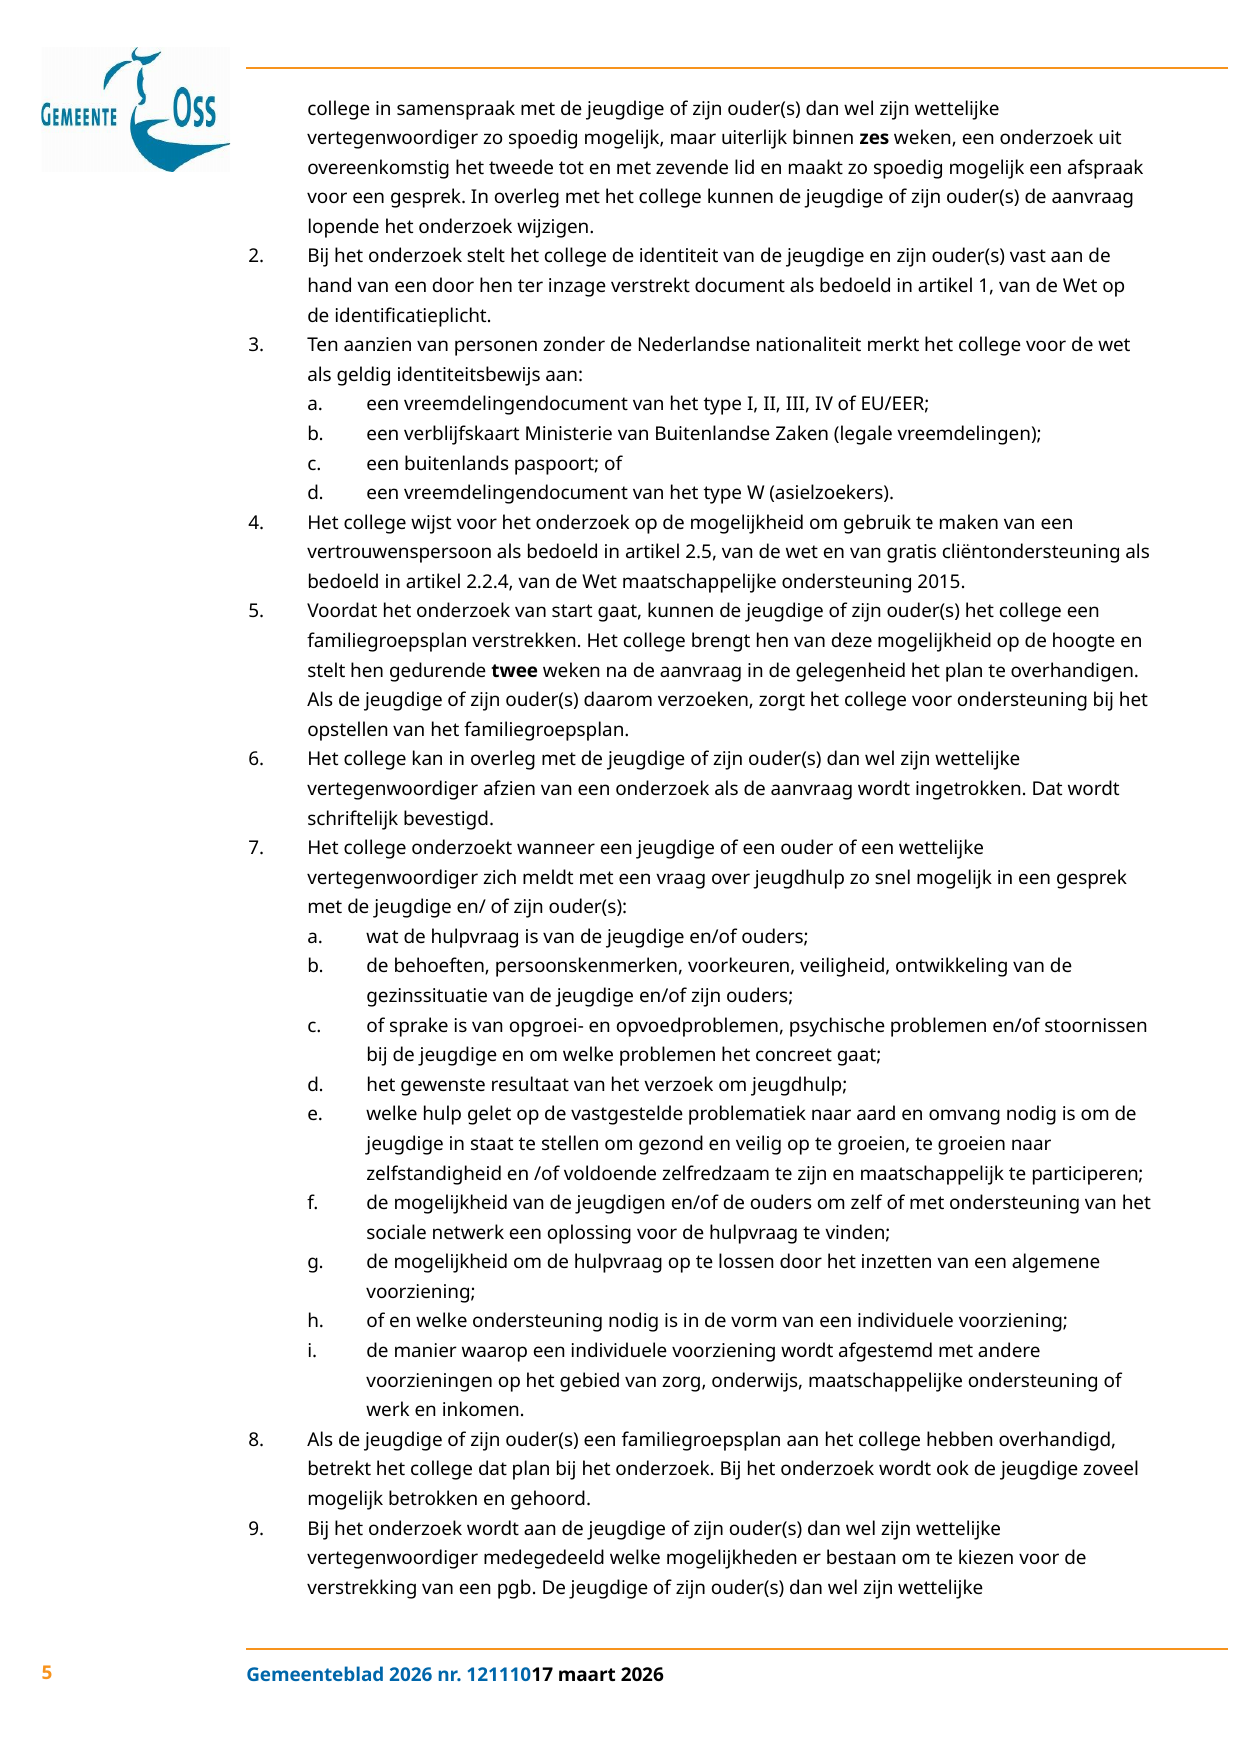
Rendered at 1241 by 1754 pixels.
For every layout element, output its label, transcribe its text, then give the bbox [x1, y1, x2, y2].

list wat de hulpvraag is van de jeugdige en/of ouders; [307, 923, 1152, 949]
picture [41, 47, 231, 172]
list Bij het onderzoek stelt het college de identiteit van de jeugdige en zijn ouder(s) vast aan de hand van een door hen ter inzage verstrekt document als bedoeld in artikel 1, van de Wet op de identificatieplicht. [248, 243, 1152, 328]
list Het college kan in overleg met de jeugdige of zijn ouder(s) dan wel zijn wettelijke vertegenwoordiger afzien van een onderzoek als de aanvraag wordt ingetrokken. Dat wordt schriftelijk bevestigd. [248, 746, 1152, 831]
list Ten aanzien van personen zonder de Nederlandse nationaliteit merkt het college voor de wet als geldig identiteitsbewijs aan: [248, 331, 1152, 387]
list Als de jeugdige of zijn ouder(s) een familiegroepsplan aan het college hebben overhandigd, betrekt het college dat plan bij het onderzoek. Bij het onderzoek wordt ook de jeugdige zoveel mogelijk betrokken en gehoord. [248, 1426, 1152, 1511]
list de mogelijkheid om de hulpvraag op te lossen door het inzetten van een algemene voorziening; [307, 1248, 1152, 1304]
list college in samenspraak met de jeugdige of zijn ouder(s) dan wel zijn wettelijke vertegenwoordiger zo spoedig mogelijk, maar uiterlijk binnen zes weken, een onderzoek uit overeenkomstig het tweede tot en met zevende lid en maakt zo spoedig mogelijk een afspraak voor een gesprek. In overleg met het college kunnen de jeugdige of zijn ouder(s) de aanvraag lopende het onderzoek wijzigen. [248, 95, 1152, 239]
list Voordat het onderzoek van start gaat, kunnen de jeugdige of zijn ouder(s) het college een familiegroepsplan verstrekken. Het college brengt hen van deze mogelijkheid op de hoogte en stelt hen gedurende twee weken na de aanvraag in de gelegenheid het plan te overhandigen. Als de jeugdige of zijn ouder(s) daarom verzoeken, zorgt het college voor ondersteuning bij het opstellen van het familiegroepsplan. [248, 598, 1152, 742]
list een vreemdelingendocument van het type I, II, III, IV of EU/EER; [307, 391, 1152, 416]
list de behoeften, persoonskenmerken, voorkeuren, veiligheid, ontwikkeling van de gezinssituatie van de jeugdige en/of zijn ouders; [307, 953, 1152, 1008]
list Het college wijst voor het onderzoek op de mogelijkheid om gebruik te maken van een vertrouwenspersoon als bedoeld in artikel 2.5, van de wet en van gratis cliëntondersteuning als bedoeld in artikel 2.2.4, van de Wet maatschappelijke ondersteuning 2015. [248, 509, 1152, 594]
list de manier waarop een individuele voorziening wordt afgestemd met andere voorzieningen op het gebied van zorg, onderwijs, maatschappelijke ondersteuning of werk en inkomen. [307, 1337, 1152, 1422]
list of en welke ondersteuning nodig is in de vorm van een individuele voorziening; [307, 1308, 1152, 1333]
list een buitenlands paspoort; of [307, 450, 1152, 476]
list de mogelijkheid van de jeugdigen en/of de ouders om zelf of met ondersteuning van het sociale netwerk een oplossing voor de hulpvraag te vinden; [307, 1189, 1152, 1245]
list een vreemdelingendocument van het type W (asielzoekers). [307, 479, 1152, 505]
list welke hulp gelet op de vastgestelde problematiek naar aard en omvang nodig is om de jeugdige in staat te stellen om gezond en veilig op te groeien, te groeien naar zelfstandigheid en /of voldoende zelfredzaam te zijn en maatschappelijk te participeren; [307, 1101, 1152, 1186]
list het gewenste resultaat van het verzoek om jeugdhulp; [307, 1071, 1152, 1097]
list Het college onderzoekt wanneer een jeugdige of een ouder of een wettelijke vertegenwoordiger zich meldt met een vraag over jeugdhulp zo snel mogelijk in een gesprek met de jeugdige en/ of zijn ouder(s): [248, 834, 1152, 919]
list of sprake is van opgroei- en opvoedproblemen, psychische problemen en/of stoornissen bij de jeugdige en om welke problemen het concreet gaat; [307, 1012, 1152, 1067]
list Bij het onderzoek wordt aan de jeugdige of zijn ouder(s) dan wel zijn wettelijke vertegenwoordiger medegedeeld welke mogelijkheden er bestaan om te kiezen voor de verstrekking van een pgb. De jeugdige of zijn ouder(s) dan wel zijn wettelijke [248, 1515, 1152, 1600]
list een verblijfskaart Ministerie van Buitenlandse Zaken (legale vreemdelingen); [307, 420, 1152, 446]
